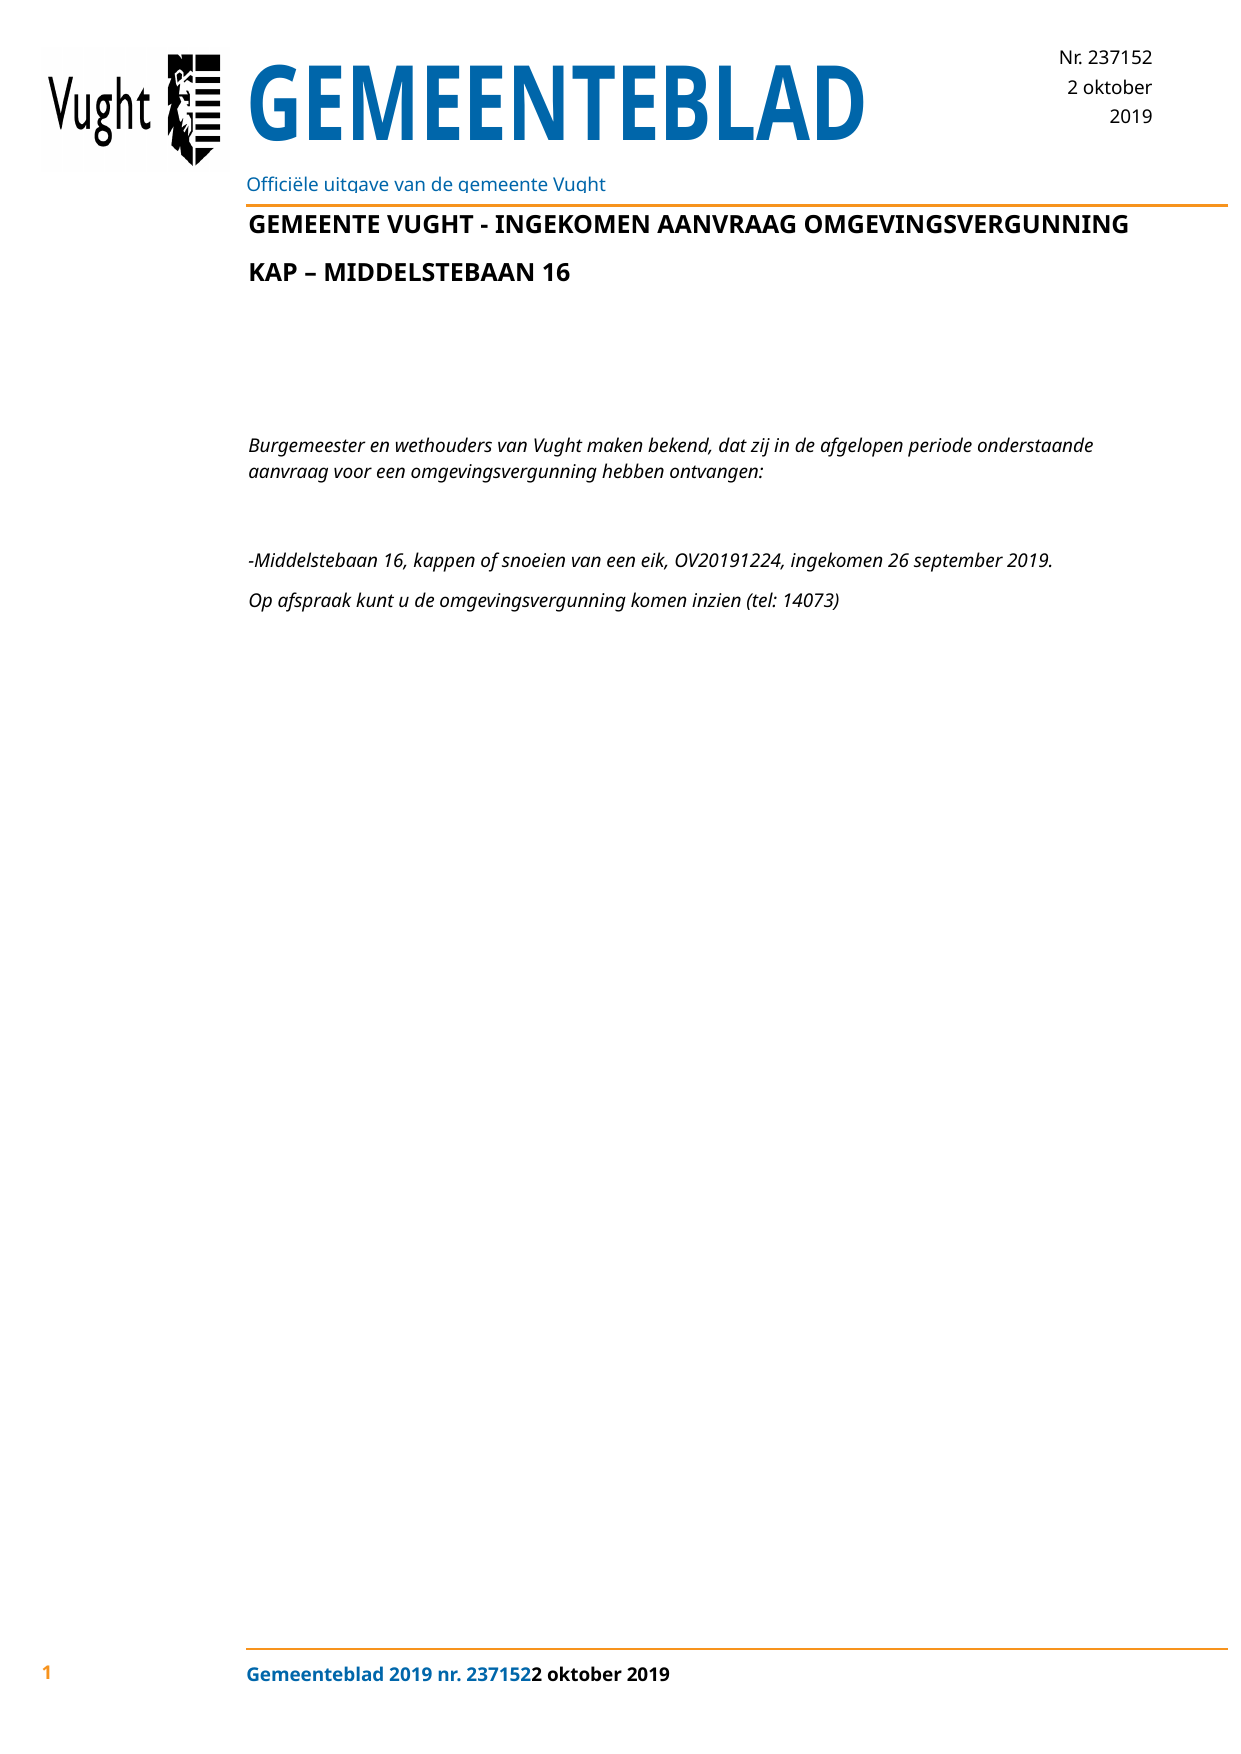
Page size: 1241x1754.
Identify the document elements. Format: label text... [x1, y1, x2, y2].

text -Middelstebaan 16, kappen of snoeien van een eik, OV20191224, ingekomen 26 september 2019. [248, 548, 1152, 573]
text Burgemeester en wethouders van Vught maken bekend, dat zij in de afgelopen periode onderstaande aanvraag voor een omgevingsvergunning hebben ontvangen: [248, 432, 1152, 484]
text GEMEENTE VUGHT - INGEKOMEN AANVRAAG OMGEVINGSVERGUNNING KAP – MIDDELSTEBAAN 16 [248, 207, 1152, 288]
picture [41, 47, 231, 172]
text Op afspraak kunt u de omgevingsvergunning komen inzien (tel: 14073) [248, 587, 1152, 613]
